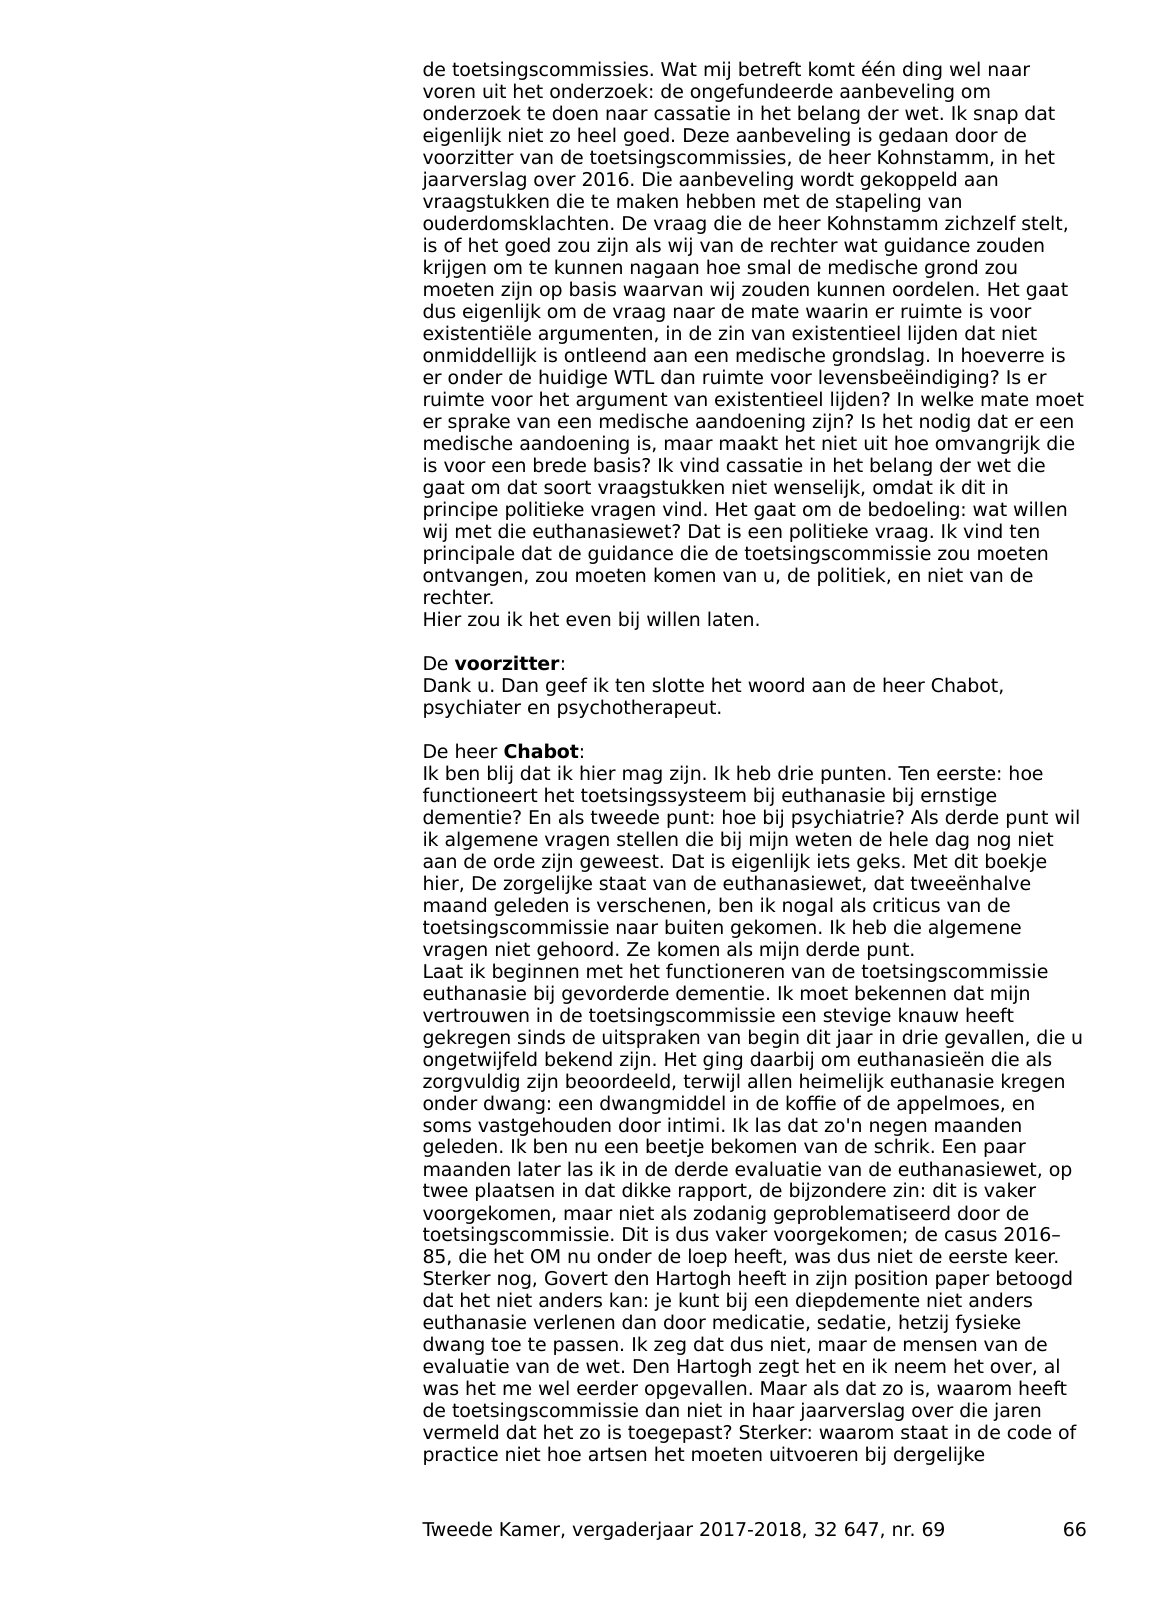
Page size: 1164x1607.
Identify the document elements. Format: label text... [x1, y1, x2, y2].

text Sterker nog, Govert den Hartogh heeft in zijn position paper betoogd dat het niet anders kan: je kunt bij een diepdemente niet anders euthanasie verlenen dan door medicatie, sedatie, hetzij fysieke dwang toe te passen. Ik zeg dat dus niet, maar de mensen van de evaluatie van de wet. Den Hartogh zegt het en ik neem het over, al was het me wel eerder opgevallen. Maar als dat zo is, waarom heeft de toetsingscommissie dan niet in haar jaarverslag over die jaren vermeld dat het zo is toegepast? Sterker: waarom staat in de code of practice niet hoe artsen het moeten uitvoeren bij dergelijke [422, 1268, 1087, 1466]
text De voorzitter: [422, 653, 1087, 675]
text De heer Chabot: [422, 741, 1087, 763]
text Laat ik beginnen met het functioneren van de toetsingscommissie euthanasie bij gevorderde dementie. Ik moet bekennen dat mijn vertrouwen in de toetsingscommissie een stevige knauw heeft gekregen sinds de uitspraken van begin dit jaar in drie gevallen, die u ongetwijfeld bekend zijn. Het ging daarbij om euthanasieën die als zorgvuldig zijn beoordeeld, terwijl allen heimelijk euthanasie kregen onder dwang: een dwangmiddel in de koffie of de appelmoes, en soms vastgehouden door intimi. Ik las dat zo'n negen maanden geleden. Ik ben nu een beetje bekomen van de schrik. Een paar maanden later las ik in de derde evaluatie van de euthanasiewet, op twee plaatsen in dat dikke rapport, de bijzondere zin: dit is vaker voorgekomen, maar niet als zodanig geproblematiseerd door de toetsingscommissie. Dit is dus vaker voorgekomen; de casus 2016–85, die het OM nu onder de loep heeft, was dus niet de eerste keer. [422, 961, 1087, 1268]
text Dank u. Dan geef ik ten slotte het woord aan de heer Chabot, psychiater en psychotherapeut. [422, 675, 1087, 719]
text de toetsingscommissies. Wat mij betreft komt één ding wel naar voren uit het onderzoek: de ongefundeerde aanbeveling om onderzoek te doen naar cassatie in het belang der wet. Ik snap dat eigenlijk niet zo heel goed. Deze aanbeveling is gedaan door de voorzitter van de toetsingscommissies, de heer Kohnstamm, in het jaarverslag over 2016. Die aanbeveling wordt gekoppeld aan vraagstukken die te maken hebben met de stapeling van ouderdomsklachten. De vraag die de heer Kohnstamm zichzelf stelt, is of het goed zou zijn als wij van de rechter wat guidance zouden krijgen om te kunnen nagaan hoe smal de medische grond zou moeten zijn op basis waarvan wij zouden kunnen oordelen. Het gaat dus eigenlijk om de vraag naar de mate waarin er ruimte is voor existentiële argumenten, in de zin van existentieel lijden dat niet onmiddellijk is ontleend aan een medische grondslag. In hoeverre is er onder de huidige WTL dan ruimte voor levensbeëindiging? Is er ruimte voor het argument van existentieel lijden? In welke mate moet er sprake van een medische aandoening zijn? Is het nodig dat er een medische aandoening is, maar maakt het niet uit hoe omvangrijk die is voor een brede basis? Ik vind cassatie in het belang der wet die gaat om dat soort vraagstukken niet wenselijk, omdat ik dit in principe politieke vragen vind. Het gaat om de bedoeling: wat willen wij met die euthanasiewet? Dat is een politieke vraag. Ik vind ten principale dat de guidance die de toetsingscommissie zou moeten ontvangen, zou moeten komen van u, de politiek, en niet van de rechter. [422, 59, 1087, 608]
text Hier zou ik het even bij willen laten. [422, 608, 1087, 631]
text Ik ben blij dat ik hier mag zijn. Ik heb drie punten. Ten eerste: hoe functioneert het toetsingssysteem bij euthanasie bij ernstige dementie? En als tweede punt: hoe bij psychiatrie? Als derde punt wil ik algemene vragen stellen die bij mijn weten de hele dag nog niet aan de orde zijn geweest. Dat is eigenlijk iets geks. Met dit boekje hier, De zorgelijke staat van de euthanasiewet, dat tweeënhalve maand geleden is verschenen, ben ik nogal als criticus van de toetsingscommissie naar buiten gekomen. Ik heb die algemene vragen niet gehoord. Ze komen als mijn derde punt. [422, 763, 1087, 961]
